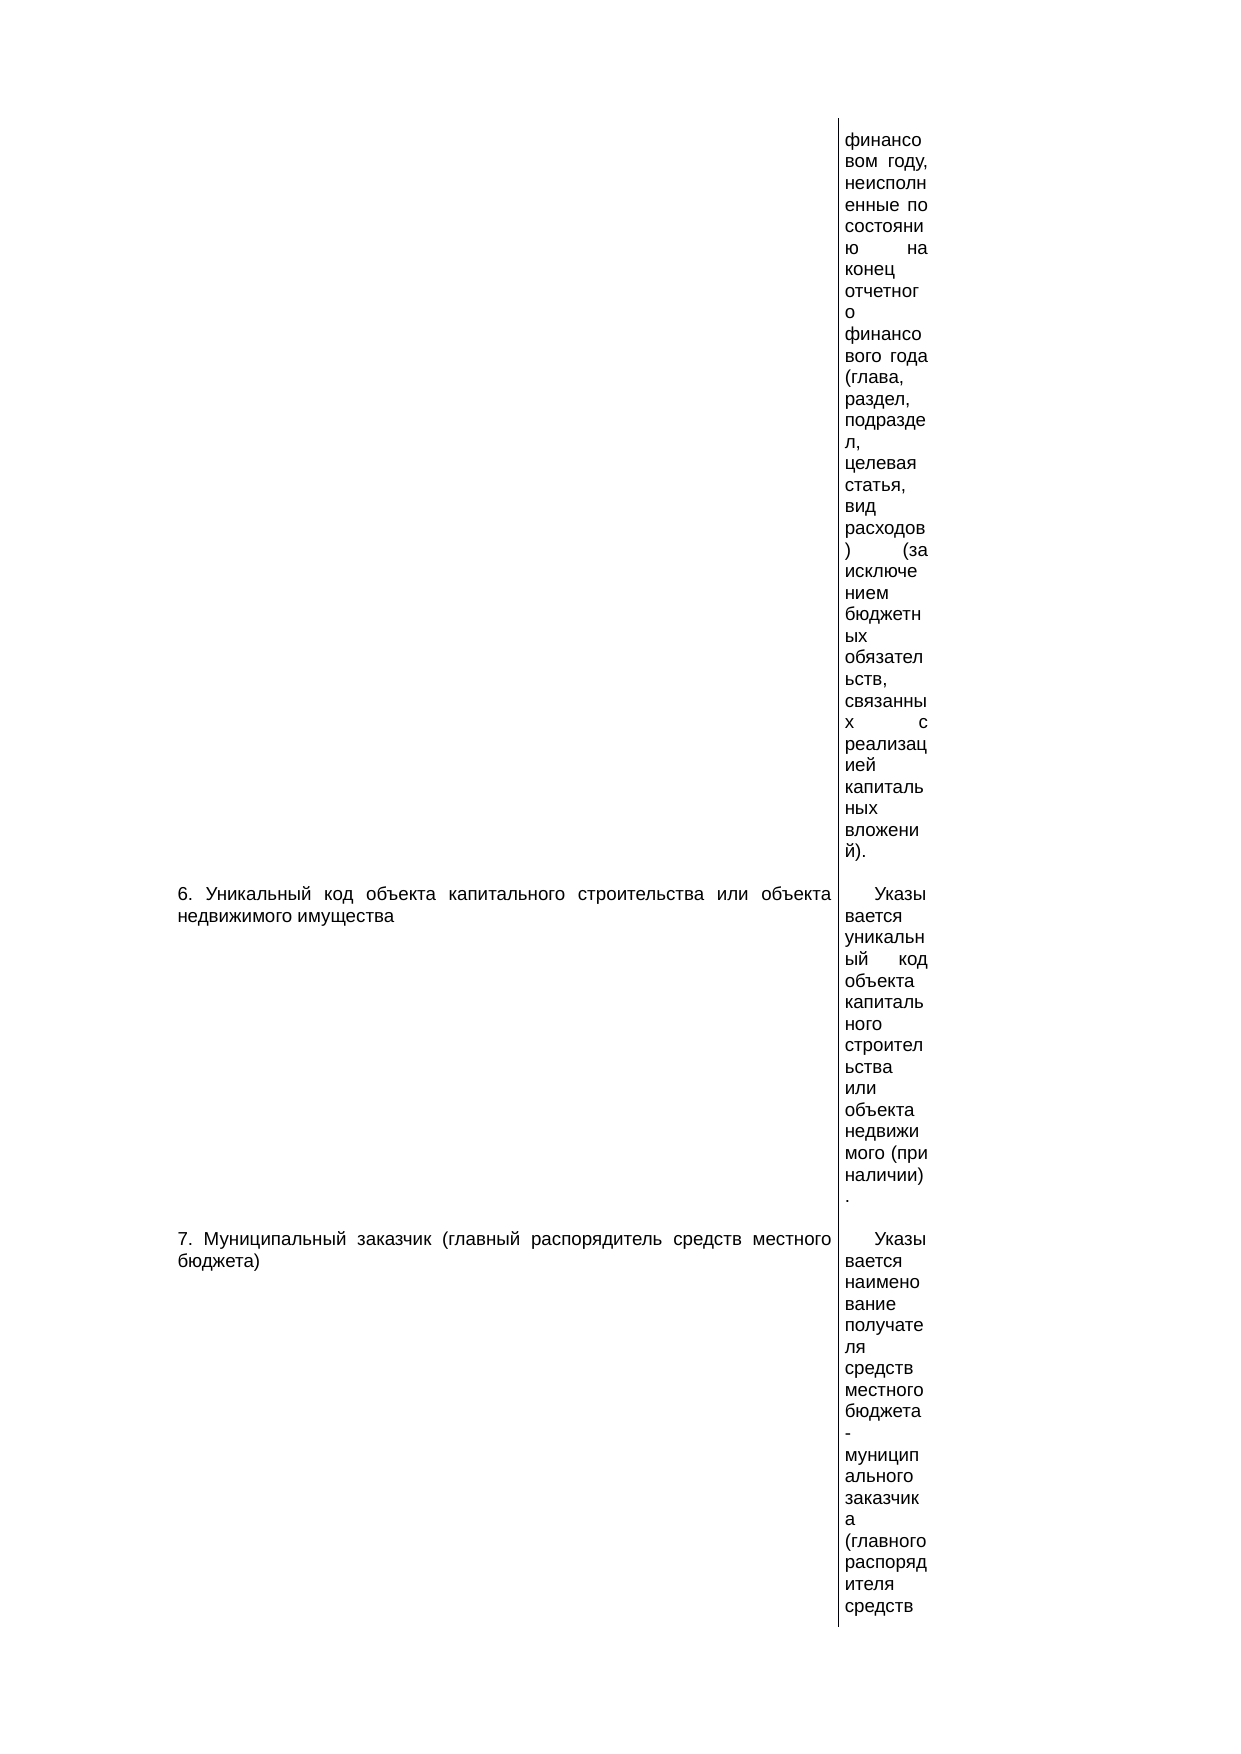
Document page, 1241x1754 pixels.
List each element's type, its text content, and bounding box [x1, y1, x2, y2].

table_cell [934, 1217, 1116, 1627]
table_cell [171, 118, 838, 872]
table_cell финансовом году, неисполненные по состоянию на конец отчетного финансового года (глава, раздел, подраздел, целевая статья, вид расходов) (за исключением бюджетных обязательств, связанных с реализацией капитальных вложений). [839, 118, 934, 872]
table_cell [934, 873, 1116, 1217]
table_cell Указывается наименование получателя средств местного бюджета - муниципального заказчика (главного распорядителя средств [839, 1217, 934, 1627]
table_cell [934, 118, 1116, 872]
table_cell 7. Муниципальный заказчик (главный распорядитель средств местного бюджета) [171, 1217, 838, 1627]
table_cell 6. Уникальный код объекта капитального строительства или объекта недвижимого имущества [171, 873, 838, 1217]
table_cell Указывается уникальный код объекта капитального строительства или объекта недвижимого (при наличии). [839, 873, 934, 1217]
